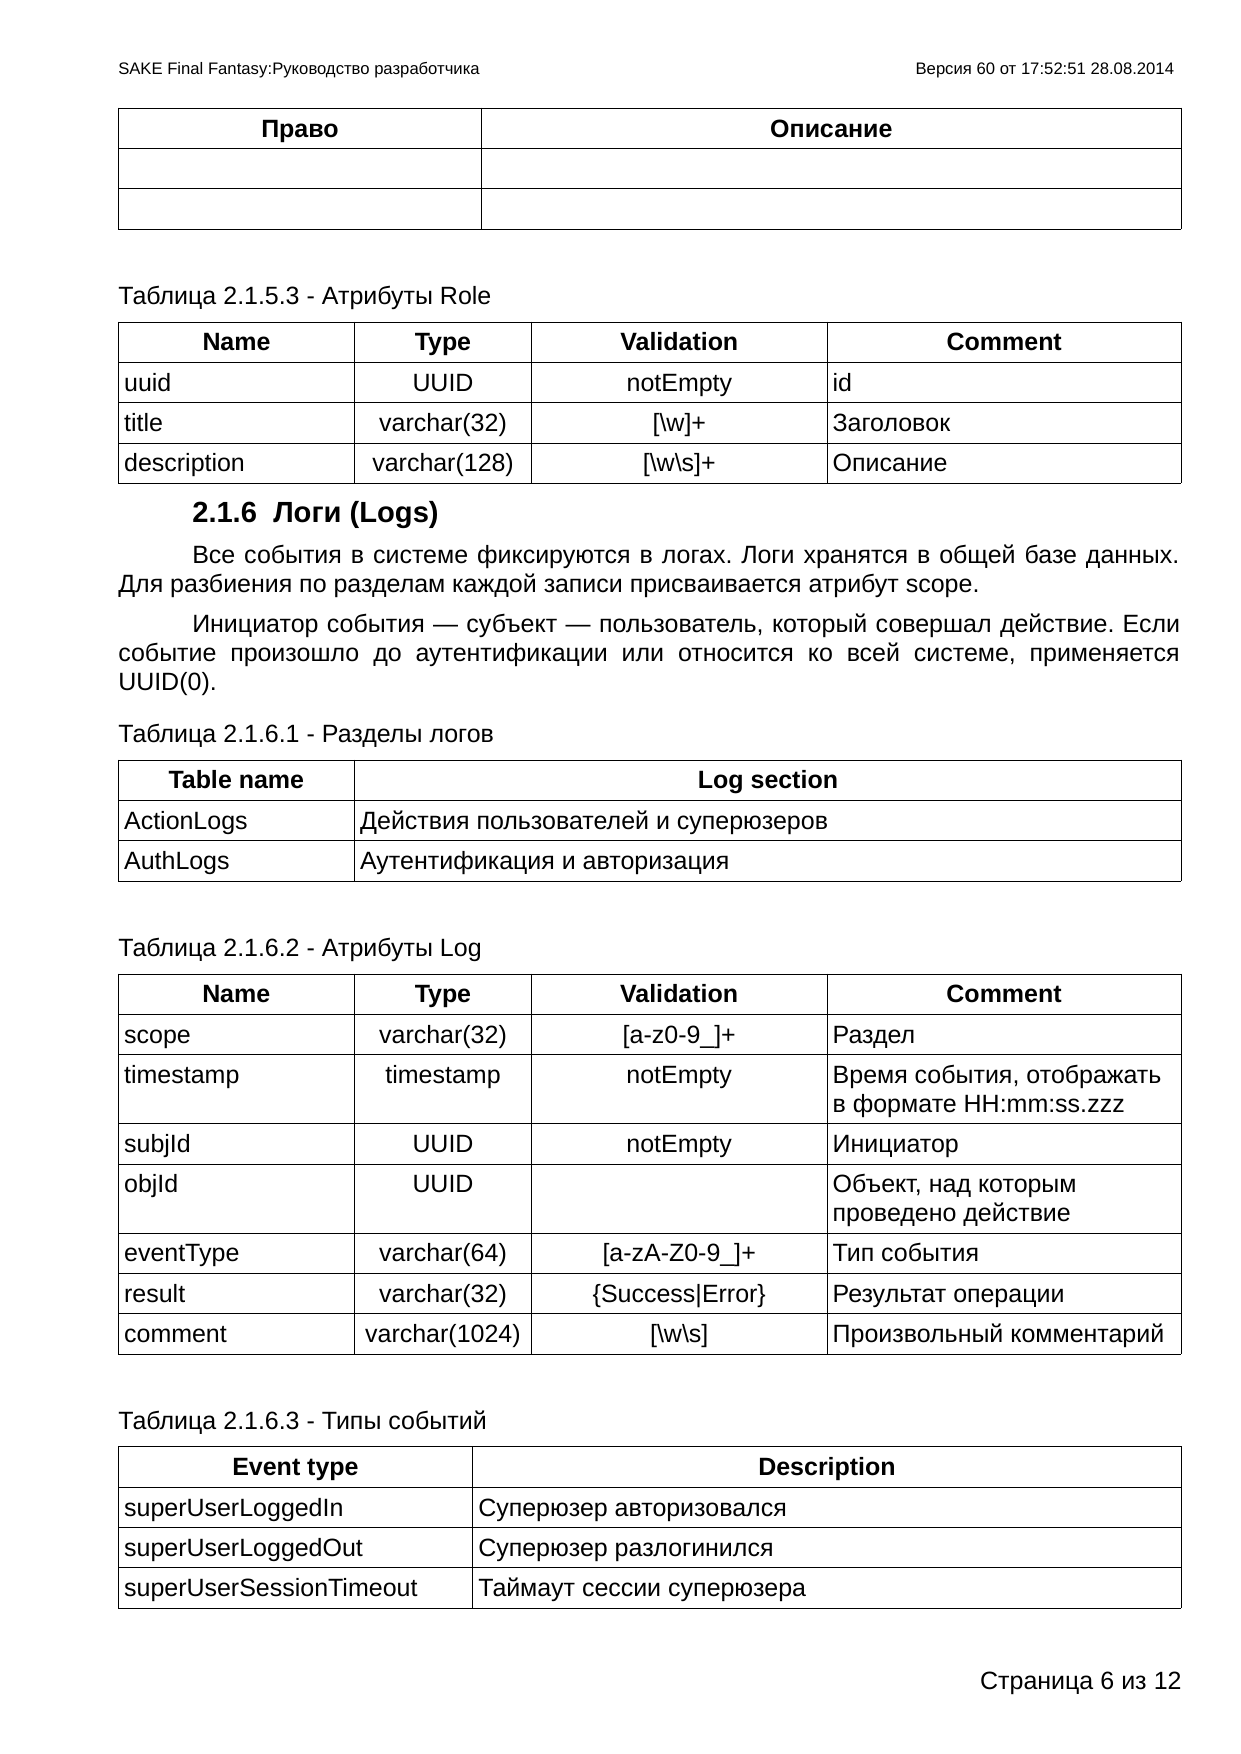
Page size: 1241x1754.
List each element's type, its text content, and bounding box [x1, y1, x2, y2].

table_header Name [119, 323, 354, 362]
table_cell Описание [828, 444, 1181, 483]
table_header Comment [828, 975, 1181, 1014]
table_cell Заголовок [828, 403, 1181, 442]
text Все события в системе фиксируются в логах. Логи хранятся в общей базе данных. Для разбиения по разделам каждой записи присваивается атрибут scope. [118, 540, 1181, 597]
table_cell AuthLogs [119, 841, 354, 881]
table_cell scope [119, 1015, 354, 1054]
table_cell superUserLoggedIn [119, 1488, 472, 1527]
table_header Type [355, 975, 531, 1014]
table_cell uuid [119, 363, 354, 402]
table_cell [a-zA-Z0-9_]+ [532, 1234, 827, 1273]
table_cell Таймаут сессии суперюзера [473, 1568, 1181, 1608]
table_cell varchar(128) [355, 444, 531, 483]
table_header Event type [119, 1447, 472, 1487]
table_cell varchar(32) [355, 403, 531, 442]
table_cell Суперюзер разлогинился [473, 1528, 1181, 1567]
table_header Описание [482, 109, 1181, 148]
table_header Validation [532, 323, 827, 362]
table_cell superUserSessionTimeout [119, 1568, 472, 1608]
table_cell UUID [355, 1165, 531, 1232]
table_cell subjId [119, 1124, 354, 1163]
table_cell notEmpty [532, 1055, 827, 1123]
table_cell [482, 149, 1181, 188]
table_cell Результат операции [828, 1274, 1181, 1313]
table_cell [119, 149, 481, 188]
table_header Table name [119, 761, 354, 800]
table_cell UUID [355, 363, 531, 402]
table_cell timestamp [119, 1055, 354, 1123]
table_cell description [119, 444, 354, 483]
table_header Log section [355, 761, 1181, 800]
text Таблица 2.1.6.2 - Атрибуты Log [118, 933, 1181, 962]
table_header Description [473, 1447, 1181, 1487]
table_cell title [119, 403, 354, 442]
table_cell {Success|Error} [532, 1274, 827, 1313]
table_header Право [119, 109, 481, 148]
table_header Name [119, 975, 354, 1014]
table_cell Время события, отображать в формате HH:mm:ss.zzz [828, 1055, 1181, 1123]
table_cell Аутентификация и авторизация [355, 841, 1181, 881]
table_cell id [828, 363, 1181, 402]
table_cell [\w]+ [532, 403, 827, 442]
text Таблица 2.1.5.3 - Атрибуты Role [118, 281, 1181, 310]
table_cell comment [119, 1314, 354, 1353]
text Инициатор события — субъект — пользователь, который совершал действие. Если событие произошло до аутентификации или относится ко всей системе, применяется UUID(0). [118, 609, 1181, 696]
table_cell timestamp [355, 1055, 531, 1123]
subtitle Логи (Logs) [118, 495, 1181, 528]
table_cell Произвольный комментарий [828, 1314, 1181, 1353]
table_cell [\w\s]+ [532, 444, 827, 483]
table_cell objId [119, 1165, 354, 1232]
table_cell eventType [119, 1234, 354, 1273]
table_cell Раздел [828, 1015, 1181, 1054]
table_cell varchar(64) [355, 1234, 531, 1273]
table_cell varchar(1024) [355, 1314, 531, 1353]
table_cell notEmpty [532, 363, 827, 402]
table_cell [a-z0-9_]+ [532, 1015, 827, 1054]
table_cell result [119, 1274, 354, 1313]
table_cell UUID [355, 1124, 531, 1163]
table_cell Действия пользователей и суперюзеров [355, 801, 1181, 840]
table_cell varchar(32) [355, 1015, 531, 1054]
table_cell superUserLoggedOut [119, 1528, 472, 1567]
table_cell varchar(32) [355, 1274, 531, 1313]
table_cell Тип события [828, 1234, 1181, 1273]
table_cell Объект, над которым проведено действие [828, 1165, 1181, 1232]
table_cell Инициатор [828, 1124, 1181, 1163]
table_cell notEmpty [532, 1124, 827, 1163]
table_cell [119, 189, 481, 229]
table_cell [\w\s] [532, 1314, 827, 1353]
table_cell ActionLogs [119, 801, 354, 840]
table_header Type [355, 323, 531, 362]
table_cell Суперюзер авторизовался [473, 1488, 1181, 1527]
text Таблица 2.1.6.1 - Разделы логов [118, 719, 1181, 748]
text Таблица 2.1.6.3 - Типы событий [118, 1406, 1181, 1434]
table_cell [532, 1165, 827, 1232]
table_cell [482, 189, 1181, 229]
table_header Validation [532, 975, 827, 1014]
table_header Comment [828, 323, 1181, 362]
